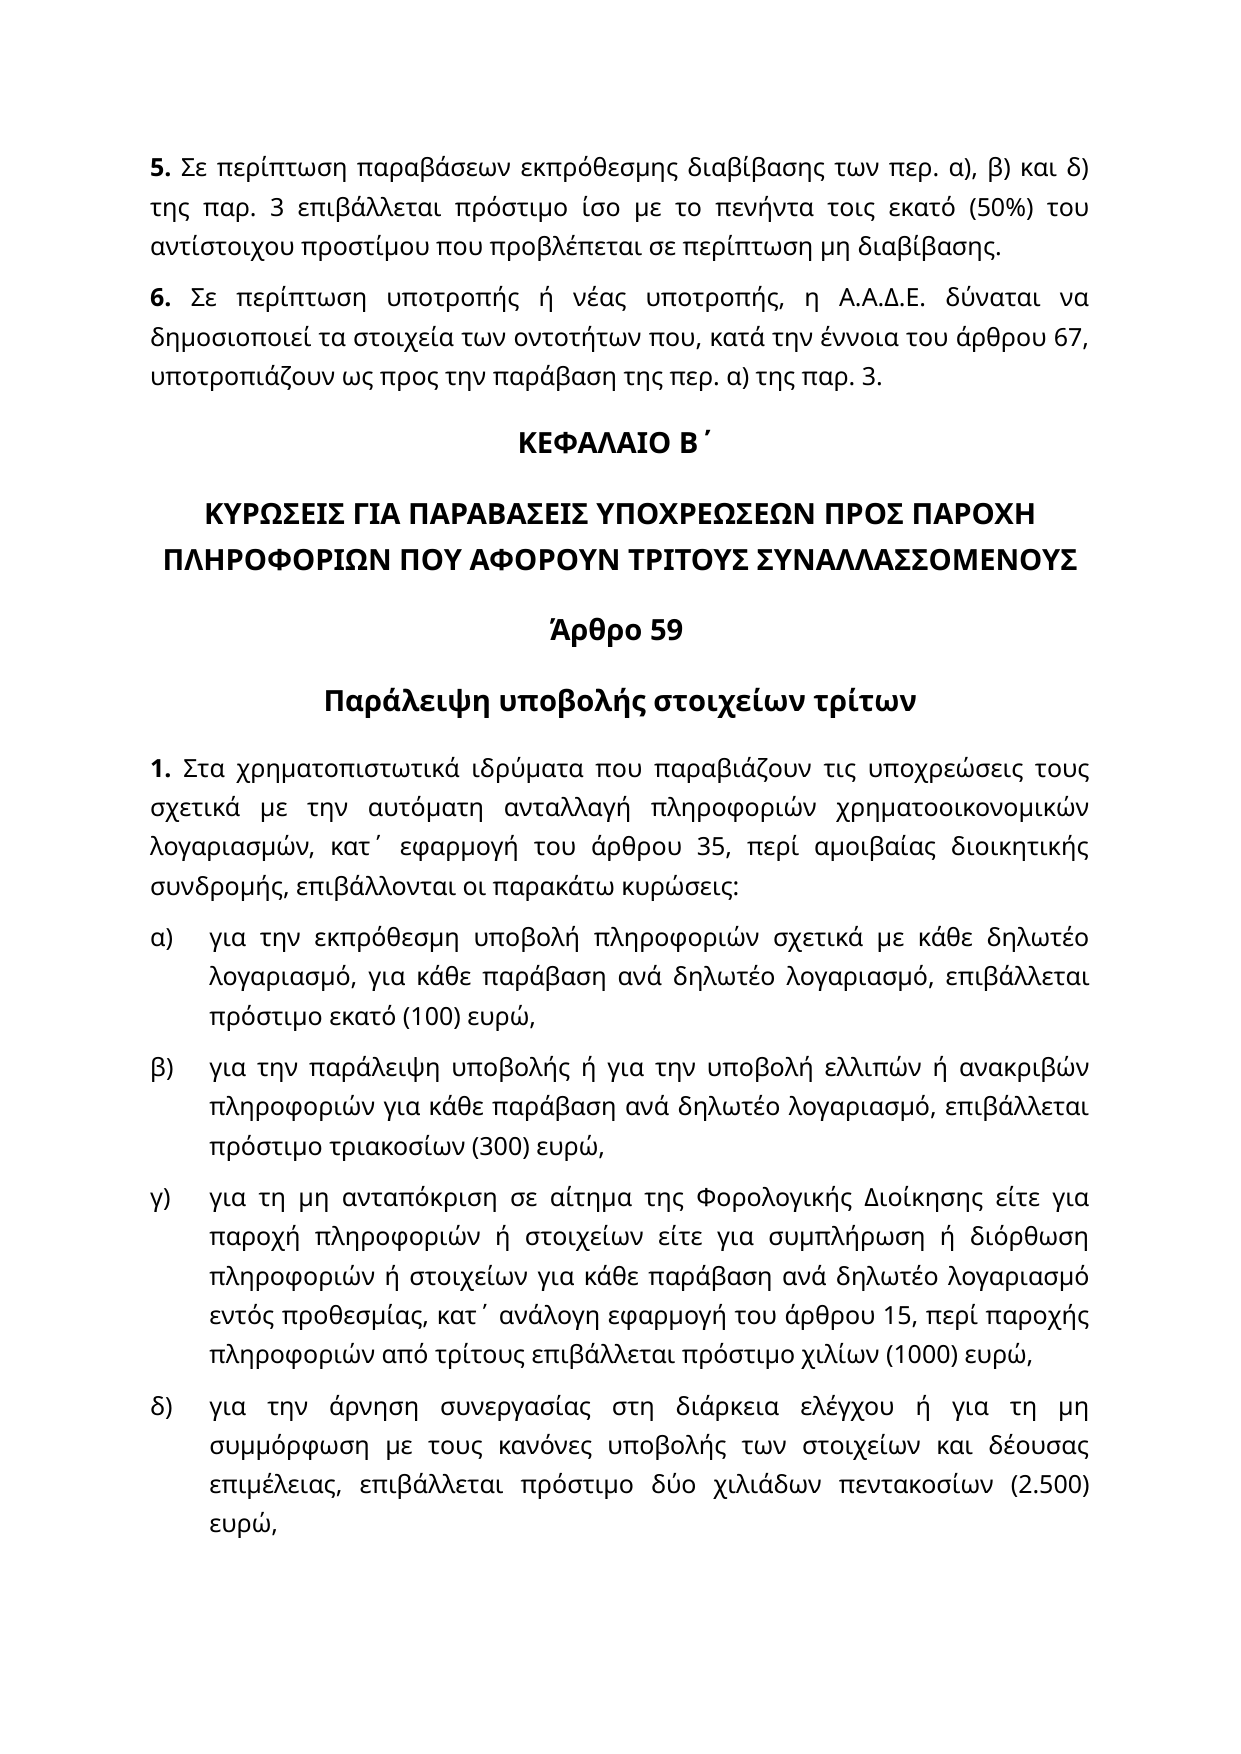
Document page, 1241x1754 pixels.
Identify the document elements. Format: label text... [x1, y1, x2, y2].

list γ) για τη μη ανταπόκριση σε αίτημα της Φορολογικής Διοίκησης είτε για παροχή πληροφοριών ή στοιχείων είτε για συμπλήρωση ή διόρθωση πληροφοριών ή στοιχείων για κάθε παράβαση ανά δηλωτέο λογαριασμό εντός προθεσμίας, κατ΄ ανάλογη εφαρμογή του άρθρου 15, περί παροχής πληροφοριών από τρίτους επιβάλλεται πρόστιμο χιλίων (1000) ευρώ, [150, 1180, 1090, 1371]
list α) για την εκπρόθεσμη υποβολή πληροφοριών σχετικά με κάθε δηλωτέο λογαριασμό, για κάθε παράβαση ανά δηλωτέο λογαριασμό, επιβάλλεται πρόστιμο εκατό (100) ευρώ, [150, 920, 1090, 1032]
list δ) για την άρνηση συνεργασίας στη διάρκεια ελέγχου ή για τη μη συμμόρφωση με τους κανόνες υποβολής των στοιχείων και δέουσας επιμέλειας, επιβάλλεται πρόστιμο δύο χιλιάδων πεντακοσίων (2.500) ευρώ, [150, 1388, 1090, 1540]
subtitle ΚΥΡΩΣΕΙΣ ΓΙΑ ΠΑΡΑΒΑΣΕΙΣ ΥΠΟΧΡΕΩΣΕΩΝ ΠΡΟΣ ΠΑΡΟΧΗ ΠΛΗΡΟΦΟΡΙΩΝ ΠΟΥ ΑΦΟΡΟΥΝ ΤΡΙΤΟΥΣ ΣΥΝΑΛΛΑΣΣΟΜΕΝΟΥΣ [150, 493, 1090, 578]
subtitle Άρθρο 59 [150, 609, 1090, 649]
text 6. Σε περίπτωση υποτροπής ή νέας υποτροπής, η Α.Α.Δ.Ε. δύναται να δημοσιοποιεί τα στοιχεία των οντοτήτων που, κατά την έννοια του άρθρου 67, υποτροπιάζουν ως προς την παράβαση της περ. α) της παρ. 3. [150, 280, 1090, 392]
subtitle ΚΕΦΑΛΑΙΟ Β΄ [150, 422, 1090, 462]
text 1. Στα χρηματοπιστωτικά ιδρύματα που παραβιάζουν τις υποχρεώσεις τους σχετικά με την αυτόματη ανταλλαγή πληροφοριών χρηματοοικονομικών λογαριασμών, κατ΄ εφαρμογή του άρθρου 35, περί αμοιβαίας διοικητικής συνδρομής, επιβάλλονται οι παρακάτω κυρώσεις: [150, 751, 1090, 902]
subtitle Παράλειψη υποβολής στοιχείων τρίτων [150, 680, 1090, 720]
text 5. Σε περίπτωση παραβάσεων εκπρόθεσμης διαβίβασης των περ. α), β) και δ) της παρ. 3 επιβάλλεται πρόστιμο ίσο με το πενήντα τοις εκατό (50%) του αντίστοιχου προστίμου που προβλέπεται σε περίπτωση μη διαβίβασης. [150, 150, 1090, 262]
list β) για την παράλειψη υποβολής ή για την υποβολή ελλιπών ή ανακριβών πληροφοριών για κάθε παράβαση ανά δηλωτέο λογαριασμό, επιβάλλεται πρόστιμο τριακοσίων (300) ευρώ, [150, 1050, 1090, 1162]
